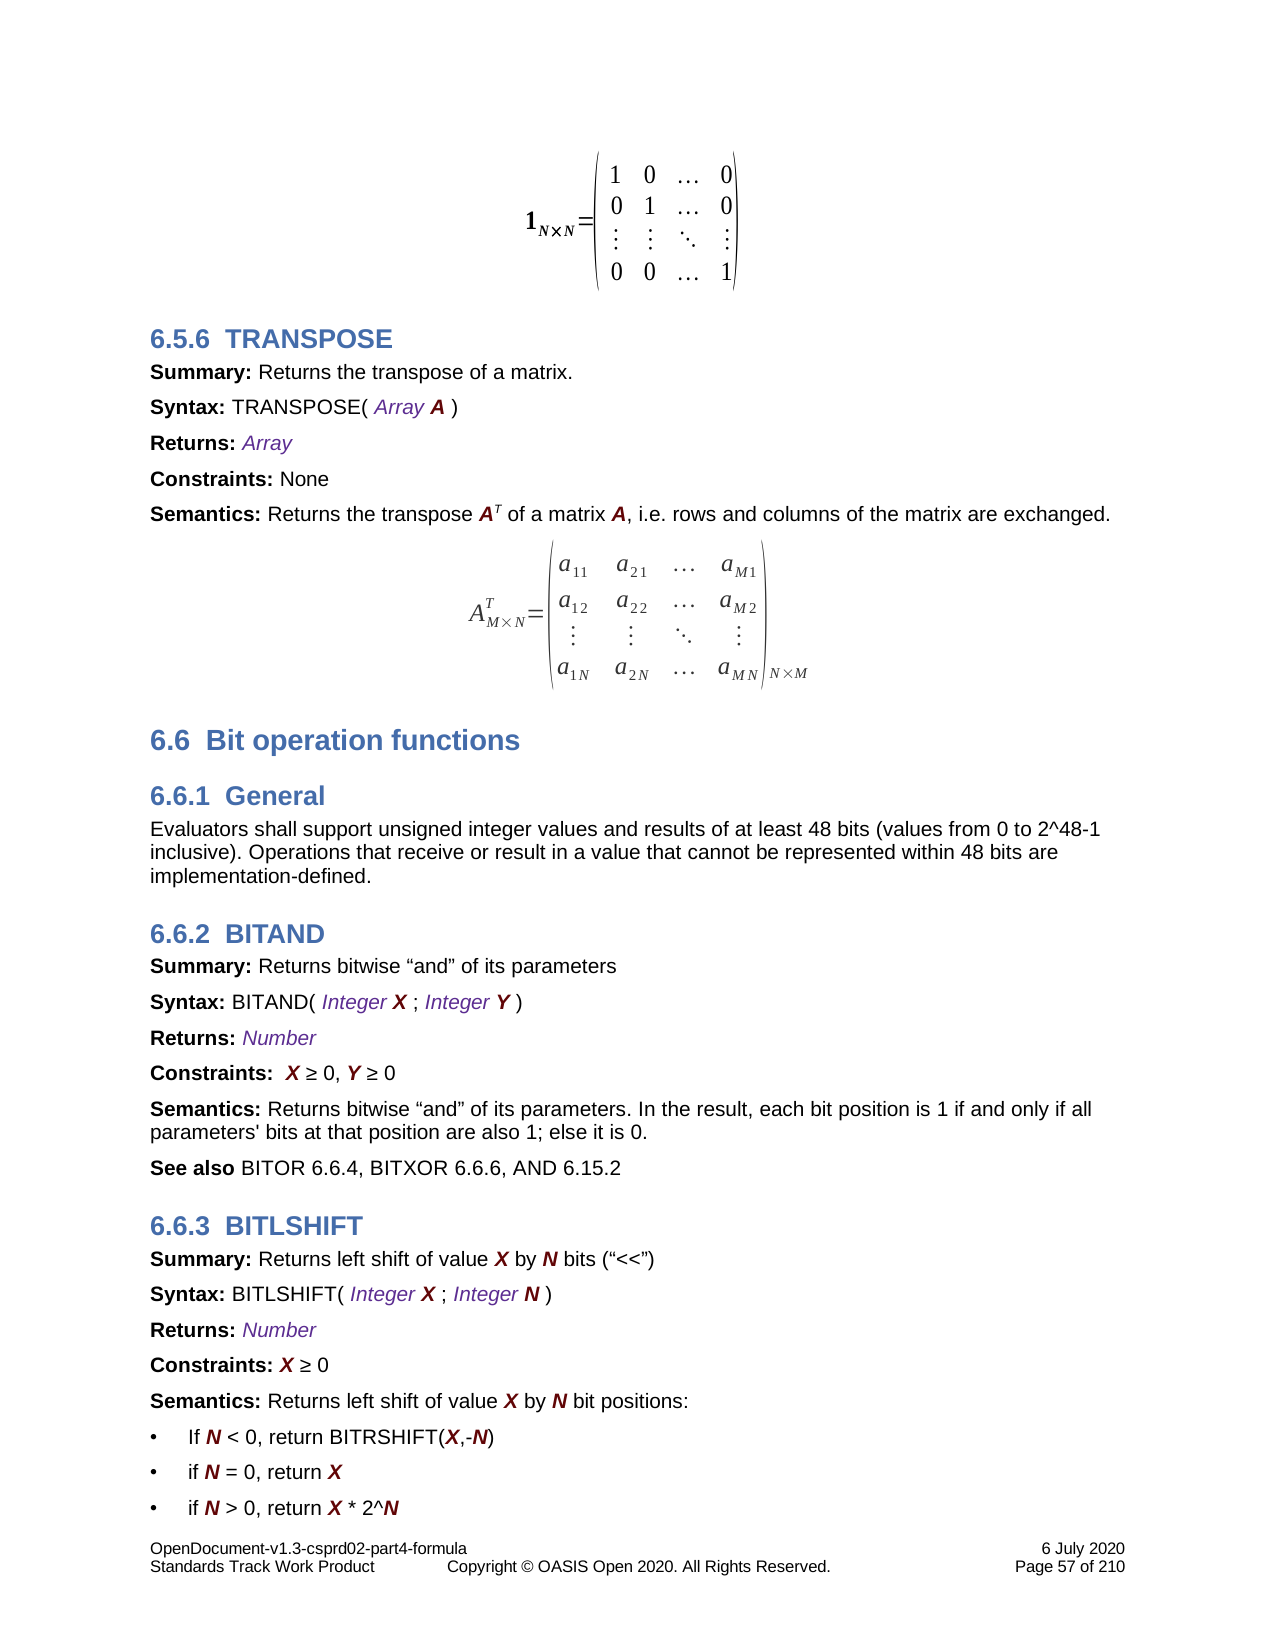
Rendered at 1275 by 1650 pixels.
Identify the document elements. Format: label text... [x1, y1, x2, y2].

text Summary: Returns bitwise “and” of its parameters [150, 955, 1125, 978]
subtitle General [150, 781, 1125, 811]
text Returns: Number [150, 1318, 1125, 1342]
text Evaluators shall support unsigned integer values and results of at least 48 bits (values from 0 to 2^48-1 inclusive). Operations that receive or result in a value that cannot be represented within 48 bits are implementation-defined. [150, 817, 1125, 888]
subtitle TRANSPOSE [150, 324, 1125, 354]
text Returns: Array [150, 431, 1125, 455]
text Summary: Returns left shift of value X by N bits (“<<”) [150, 1247, 1125, 1271]
text Semantics: Returns the transpose AT of a matrix A, i.e. rows and columns of the matrix are exchanged. [150, 503, 1125, 526]
subtitle Bit operation functions [150, 723, 1125, 756]
list if N > 0, return X * 2^N [150, 1496, 1125, 1520]
text Semantics: Returns left shift of value X by N bit positions: [150, 1389, 1125, 1413]
text Syntax: BITLSHIFT( Integer X ; Integer N ) [150, 1283, 1125, 1306]
list if N = 0, return X [150, 1461, 1125, 1484]
text See also BITOR 6.6.4, BITXOR 6.6.6, AND 6.15.2 [150, 1156, 1125, 1180]
list If N < 0, return BITRSHIFT(X,-N) [150, 1425, 1125, 1449]
text Returns: Number [150, 1026, 1125, 1049]
text Summary: Returns the transpose of a matrix. [150, 360, 1125, 384]
subtitle BITAND [150, 919, 1125, 949]
text Syntax: TRANSPOSE( Array A ) [150, 396, 1125, 419]
text Constraints: X ≥ 0 [150, 1354, 1125, 1377]
text Syntax: BITAND( Integer X ; Integer Y ) [150, 990, 1125, 1014]
text Constraints: None [150, 467, 1125, 491]
text Constraints: X ≥ 0, Y ≥ 0 [150, 1062, 1125, 1085]
text Semantics: Returns bitwise “and” of its parameters. In the result, each bit position is 1 if and only if all parameters' bits at that position are also 1; else it is 0. [150, 1097, 1125, 1144]
subtitle BITLSHIFT [150, 1211, 1125, 1241]
